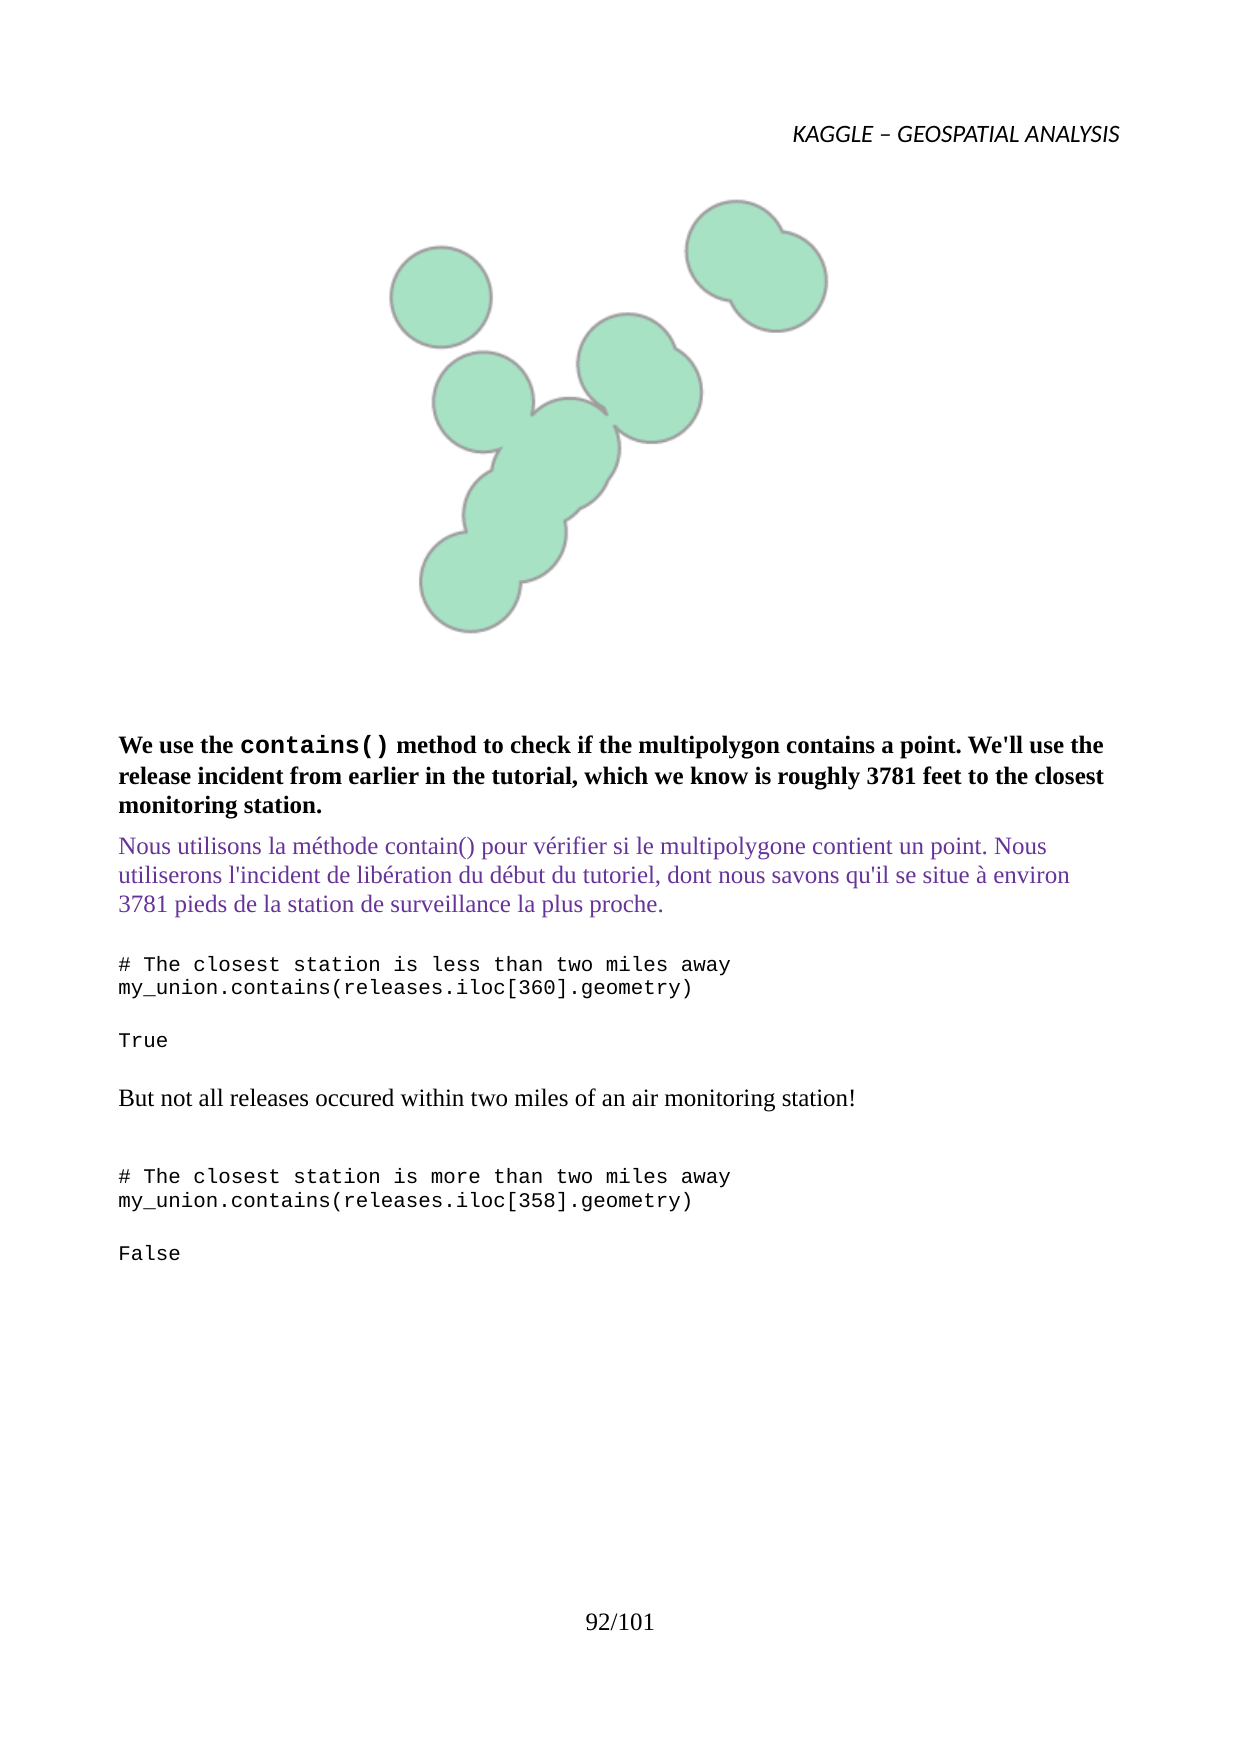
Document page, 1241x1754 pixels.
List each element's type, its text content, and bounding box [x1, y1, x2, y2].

text # The closest station is more than two miles away [118, 1166, 1122, 1190]
text my_union.contains(releases.iloc[358].geometry) [118, 1190, 1122, 1213]
text my_union.contains(releases.iloc[360].geometry) [118, 977, 1122, 1001]
picture [385, 178, 855, 690]
text But not all releases occured within two miles of an air monitoring station! [118, 1083, 1122, 1112]
text Nous utilisons la méthode contain() pour vérifier si le multipolygone contient un point. Nous utiliserons l'incident de libération du début du tutoriel, dont nous savons qu'il se situe à environ 3781 pieds de la station de surveillance la plus proche. [118, 831, 1122, 917]
text We use the contains() method to check if the multipolygon contains a point. We'll use the release incident from earlier in the tutorial, which we know is roughly 3781 feet to the closest monitoring station. [118, 730, 1122, 819]
text # The closest station is less than two miles away [118, 954, 1122, 977]
text True [118, 1030, 1122, 1054]
text False [118, 1243, 1122, 1266]
